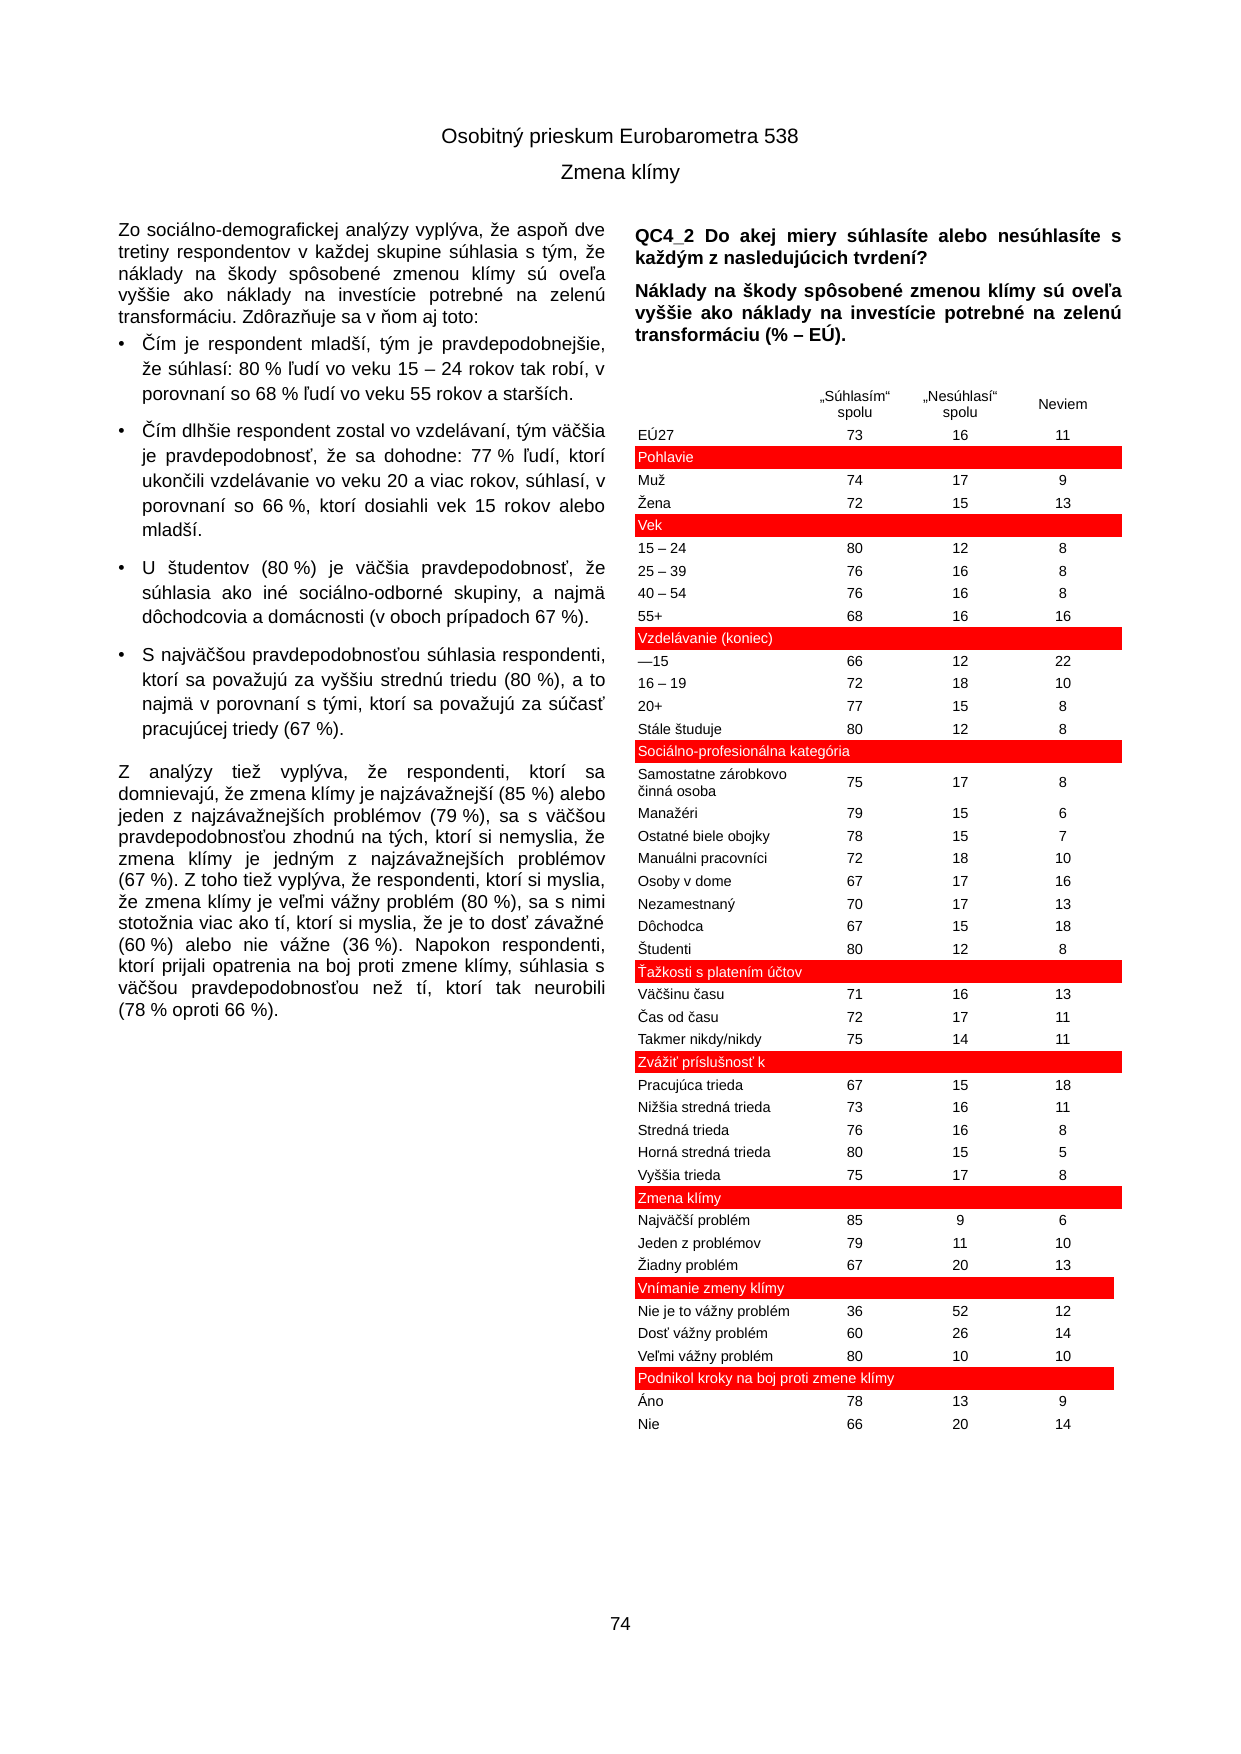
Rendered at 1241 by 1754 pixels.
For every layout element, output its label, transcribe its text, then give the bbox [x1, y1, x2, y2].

table_cell 10 [1016, 1232, 1109, 1254]
table_cell 6 [1016, 1209, 1109, 1232]
table_cell 8 [1016, 559, 1109, 582]
table_cell Pracujúca trieda [635, 1073, 805, 1096]
table_cell [1110, 650, 1122, 672]
table_cell [1110, 1028, 1122, 1051]
table_cell 15 [904, 491, 1016, 514]
table_cell 15 [904, 695, 1016, 717]
table_cell 10 [1016, 1345, 1109, 1367]
table_cell 8 [1016, 695, 1109, 717]
table_cell 9 [1016, 469, 1109, 491]
table_cell 13 [1016, 491, 1109, 514]
table_cell 20+ [635, 695, 805, 717]
table_cell [1110, 1164, 1122, 1186]
table_cell 12 [904, 938, 1016, 960]
table_cell 40 – 54 [635, 582, 805, 604]
table_cell 71 [805, 983, 904, 1006]
table_cell 66 [805, 650, 904, 672]
table_cell 66 [805, 1413, 904, 1435]
table_cell 80 [805, 938, 904, 960]
table_cell 22 [1016, 650, 1109, 672]
table_cell 15 [904, 1073, 1016, 1096]
table_cell 12 [904, 537, 1016, 559]
table_cell 73 [805, 424, 904, 446]
table_cell 14 [1016, 1413, 1109, 1435]
table_cell Najväčší problém [635, 1209, 805, 1232]
table_cell 16 [904, 559, 1016, 582]
table_cell [1114, 1277, 1122, 1299]
table_cell 14 [904, 1028, 1016, 1051]
table_cell [1110, 1119, 1122, 1141]
table_cell [1110, 983, 1122, 1006]
table_cell 11 [1016, 1096, 1109, 1118]
table_cell 8 [1016, 938, 1109, 960]
table_cell [1110, 605, 1122, 627]
table_cell [1110, 847, 1122, 870]
table_cell 85 [805, 1209, 904, 1232]
table_cell [1110, 763, 1122, 802]
table_cell 17 [904, 1164, 1016, 1186]
table_cell 80 [805, 718, 904, 740]
table_cell 17 [904, 870, 1016, 892]
table_cell Horná stredná trieda [635, 1141, 805, 1164]
table_cell [1110, 582, 1122, 604]
table_cell Jeden z problémov [635, 1232, 805, 1254]
table_cell Manažéri [635, 802, 805, 825]
table_cell 67 [805, 1254, 904, 1277]
table_cell Vek [635, 514, 1122, 537]
table_cell 17 [904, 893, 1016, 915]
table_cell Samostatne zárobkovo činná osoba [635, 763, 805, 802]
table_cell 72 [805, 847, 904, 870]
table_cell 15 – 24 [635, 537, 805, 559]
table_cell 60 [805, 1322, 904, 1344]
table_cell 72 [805, 672, 904, 695]
table_cell 18 [1016, 915, 1109, 938]
table_cell 17 [904, 469, 1016, 491]
list U študentov (80 %) je väčšia pravdepodobnosť, že súhlasia ako iné sociálno-odborné skupiny, a najmä dôchodcovia a domácnosti (v oboch prípadoch 67 %). [118, 557, 605, 628]
table_cell 12 [1016, 1299, 1109, 1322]
table_cell 74 [805, 469, 904, 491]
table_cell 8 [1016, 1119, 1109, 1141]
table_cell Áno [635, 1390, 805, 1412]
table_cell [1110, 559, 1122, 582]
table_cell 67 [805, 1073, 904, 1096]
table_cell 9 [1016, 1390, 1109, 1412]
table_cell 76 [805, 1119, 904, 1141]
table_cell [1110, 672, 1122, 695]
table_cell Nie [635, 1413, 805, 1435]
table_cell 13 [1016, 983, 1109, 1006]
table_cell Stredná trieda [635, 1119, 805, 1141]
table_cell 25 – 39 [635, 559, 805, 582]
table_cell Vyššia trieda [635, 1164, 805, 1186]
table_cell Veľmi vážny problém [635, 1345, 805, 1367]
table_cell Sociálno-profesionálna kategória [635, 740, 1122, 763]
table_cell 13 [904, 1390, 1016, 1412]
table_cell 7 [1016, 825, 1109, 847]
table_cell [1110, 537, 1122, 559]
table_cell 76 [805, 559, 904, 582]
table_cell 17 [904, 763, 1016, 802]
table_cell Ťažkosti s platením účtov [635, 960, 1122, 983]
table_cell 72 [805, 1006, 904, 1028]
table_cell 10 [1016, 847, 1109, 870]
table_cell [1110, 1254, 1122, 1277]
table_cell 70 [805, 893, 904, 915]
table_cell 16 [904, 582, 1016, 604]
table_cell 14 [1016, 1322, 1109, 1344]
table_cell Dôchodca [635, 915, 805, 938]
table_cell 16 [1016, 605, 1109, 627]
table_cell 79 [805, 1232, 904, 1254]
table_cell 36 [805, 1299, 904, 1322]
table_cell 67 [805, 870, 904, 892]
table_cell [1110, 1322, 1122, 1344]
table_cell Manuálni pracovníci [635, 847, 805, 870]
table_header [635, 384, 805, 424]
table_cell 11 [1016, 1006, 1109, 1028]
table_cell Žiadny problém [635, 1254, 805, 1277]
table_cell 16 [904, 424, 1016, 446]
table_cell 8 [1016, 582, 1109, 604]
table_cell [1110, 1096, 1122, 1118]
table_cell Väčšinu času [635, 983, 805, 1006]
table_cell 11 [1016, 1028, 1109, 1051]
table_cell —15 [635, 650, 805, 672]
table_cell 16 [1016, 870, 1109, 892]
text QC4_2 Do akej miery súhlasíte alebo nesúhlasíte s každým z nasledujúcich tvrdení? [635, 225, 1122, 268]
table_cell 8 [1016, 763, 1109, 802]
table_cell Osoby v dome [635, 870, 805, 892]
table_header [1110, 384, 1122, 424]
table_header „Súhlasím“ spolu [805, 384, 904, 424]
table_cell Zvážiť príslušnosť k [635, 1051, 1122, 1073]
table_cell [1110, 491, 1122, 514]
table_cell 15 [904, 1141, 1016, 1164]
table_cell 12 [904, 650, 1016, 672]
table_cell 16 [904, 605, 1016, 627]
table_cell EÚ27 [635, 424, 805, 446]
table_cell 16 – 19 [635, 672, 805, 695]
table_cell 10 [904, 1345, 1016, 1367]
table_cell Dosť vážny problém [635, 1322, 805, 1344]
table_cell Študenti [635, 938, 805, 960]
table_cell [1110, 938, 1122, 960]
table_cell [1110, 469, 1122, 491]
table_cell 13 [1016, 1254, 1109, 1277]
table_cell [1114, 1367, 1122, 1390]
table_cell [1110, 1390, 1122, 1412]
table_cell Nie je to vážny problém [635, 1299, 805, 1322]
table_cell 76 [805, 582, 904, 604]
table_cell 80 [805, 1345, 904, 1367]
list Čím dlhšie respondent zostal vo vzdelávaní, tým väčšia je pravdepodobnosť, že sa dohodne: 77 % ľudí, ktorí ukončili vzdelávanie vo veku 20 a viac rokov, súhlasí, v porovnaní so 66 %, ktorí dosiahli vek 15 rokov alebo mladší. [118, 420, 605, 541]
table_cell 20 [904, 1254, 1016, 1277]
table_cell [1110, 1006, 1122, 1028]
table_cell 78 [805, 1390, 904, 1412]
table_cell 80 [805, 1141, 904, 1164]
table_cell Muž [635, 469, 805, 491]
table_cell 52 [904, 1299, 1016, 1322]
table_cell 73 [805, 1096, 904, 1118]
table_cell 78 [805, 825, 904, 847]
table_cell Čas od času [635, 1006, 805, 1028]
table_cell [1110, 424, 1122, 446]
text Zo sociálno-demografickej analýzy vyplýva, že aspoň dve tretiny respondentov v každej skupine súhlasia s tým, že náklady na škody spôsobené zmenou klímy sú oveľa vyššie ako náklady na investície potrebné na zelenú transformáciu. Zdôrazňuje sa v ňom aj toto: [118, 219, 605, 327]
table_cell 75 [805, 1164, 904, 1186]
table_cell 8 [1016, 1164, 1109, 1186]
table_cell Stále študuje [635, 718, 805, 740]
table_cell 77 [805, 695, 904, 717]
table_header „Nesúhlasí“ spolu [904, 384, 1016, 424]
table_cell [1110, 893, 1122, 915]
table_cell 72 [805, 491, 904, 514]
table_cell [1110, 1413, 1122, 1435]
table_cell 16 [904, 1119, 1016, 1141]
table_cell [1110, 1141, 1122, 1164]
table_cell [1110, 1209, 1122, 1232]
table_cell 10 [1016, 672, 1109, 695]
table_cell 68 [805, 605, 904, 627]
table_cell [1110, 1299, 1122, 1322]
table_cell Vzdelávanie (koniec) [635, 627, 1122, 650]
table_cell 15 [904, 915, 1016, 938]
table_cell Podnikol kroky na boj proti zmene klímy [635, 1367, 1114, 1390]
table_cell Žena [635, 491, 805, 514]
table_cell 17 [904, 1006, 1016, 1028]
table_cell 11 [904, 1232, 1016, 1254]
table_cell [1110, 1232, 1122, 1254]
table_cell 15 [904, 825, 1016, 847]
table_cell [1110, 695, 1122, 717]
table_cell 79 [805, 802, 904, 825]
table_cell [1110, 915, 1122, 938]
table_cell [1110, 870, 1122, 892]
table_cell Nezamestnaný [635, 893, 805, 915]
text Z analýzy tiež vyplýva, že respondenti, ktorí sa domnievajú, že zmena klímy je najzávažnejší (85 %) alebo jeden z najzávažnejších problémov (79 %), sa s väčšou pravdepodobnosťou zhodnú na tých, ktorí si nemyslia, že zmena klímy je jedným z najzávažnejších problémov (67 %). Z toho tiež vyplýva, že respondenti, ktorí si myslia, že zmena klímy je veľmi vážny problém (80 %), sa s nimi stotožnia viac ako tí, ktorí si myslia, že je to dosť závažné (60 %) alebo nie vážne (36 %). Napokon respondenti, ktorí prijali opatrenia na boj proti zmene klímy, súhlasia s väčšou pravdepodobnosťou než tí, ktorí tak neurobili (78 % oproti 66 %). [118, 761, 605, 1020]
table_cell 12 [904, 718, 1016, 740]
table_cell 15 [904, 802, 1016, 825]
table_cell 16 [904, 1096, 1016, 1118]
table_cell Takmer nikdy/nikdy [635, 1028, 805, 1051]
table_cell 18 [1016, 1073, 1109, 1096]
table_cell 16 [904, 983, 1016, 1006]
table_cell [1110, 802, 1122, 825]
table_cell 8 [1016, 718, 1109, 740]
table_cell 9 [904, 1209, 1016, 1232]
table_cell 18 [904, 672, 1016, 695]
table_cell 18 [904, 847, 1016, 870]
table_cell [1110, 1345, 1122, 1367]
table_cell 11 [1016, 424, 1109, 446]
list Čím je respondent mladší, tým je pravdepodobnejšie, že súhlasí: 80 % ľudí vo veku 15 – 24 rokov tak robí, v porovnaní so 68 % ľudí vo veku 55 rokov a starších. [118, 333, 605, 404]
table_cell [1110, 825, 1122, 847]
table_cell 8 [1016, 537, 1109, 559]
table_cell 75 [805, 763, 904, 802]
table_cell 5 [1016, 1141, 1109, 1164]
table_cell Zmena klímy [635, 1186, 1122, 1209]
table_cell 13 [1016, 893, 1109, 915]
table_cell 55+ [635, 605, 805, 627]
table_cell 20 [904, 1413, 1016, 1435]
table_cell Nižšia stredná trieda [635, 1096, 805, 1118]
table_header Neviem [1016, 384, 1109, 424]
table_cell [1110, 718, 1122, 740]
text Náklady na škody spôsobené zmenou klímy sú oveľa vyššie ako náklady na investície potrebné na zelenú transformáciu (% – EÚ). [635, 280, 1122, 345]
table_cell Vnímanie zmeny klímy [635, 1277, 1114, 1299]
table_cell 26 [904, 1322, 1016, 1344]
table_cell 80 [805, 537, 904, 559]
table_cell 67 [805, 915, 904, 938]
table_cell Pohlavie [635, 446, 1122, 469]
table_cell Ostatné biele obojky [635, 825, 805, 847]
list S najväčšou pravdepodobnosťou súhlasia respondenti, ktorí sa považujú za vyššiu strednú triedu (80 %), a to najmä v porovnaní s tými, ktorí sa považujú za súčasť pracujúcej triedy (67 %). [118, 643, 605, 739]
table_cell 75 [805, 1028, 904, 1051]
table_cell 6 [1016, 802, 1109, 825]
table_cell [1110, 1073, 1122, 1096]
